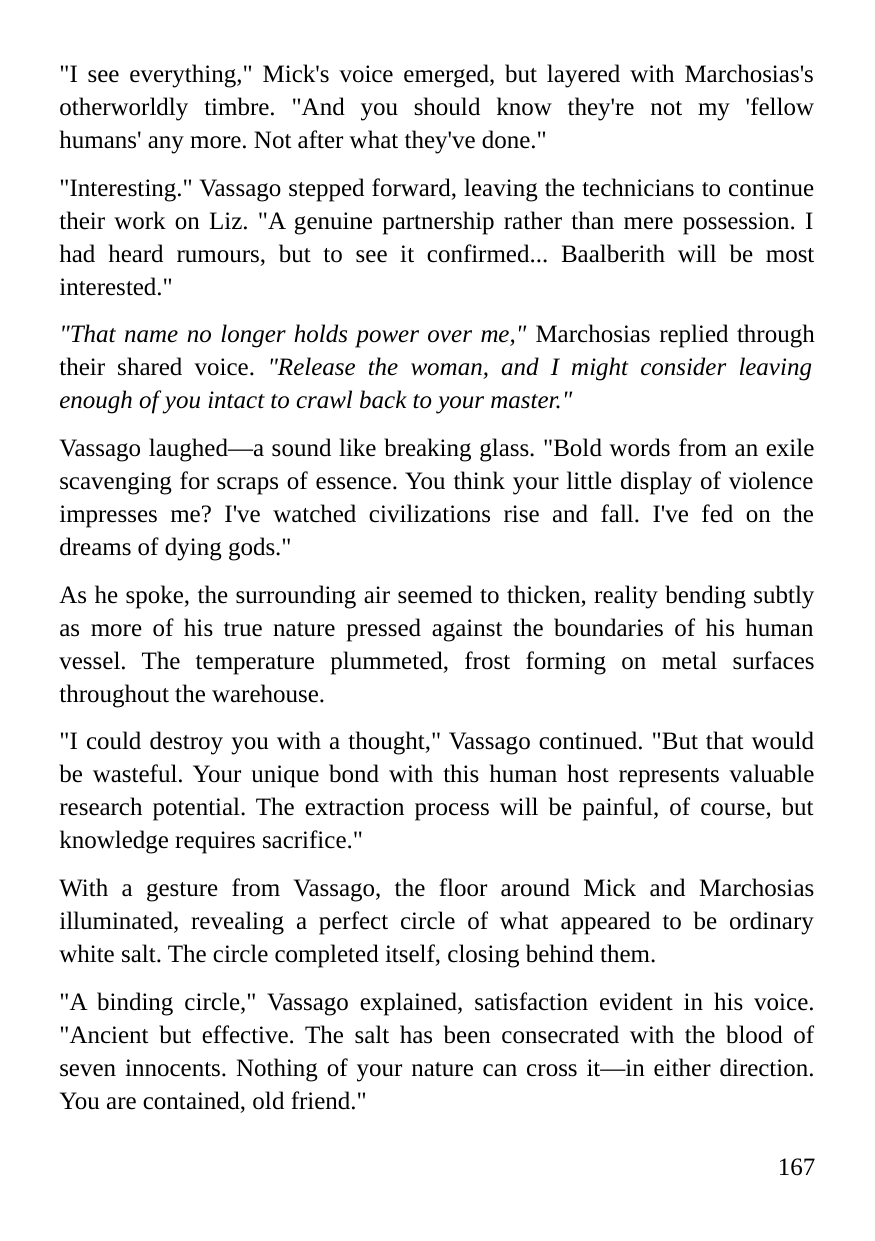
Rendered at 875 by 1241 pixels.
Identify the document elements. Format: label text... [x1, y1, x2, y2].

text "I could destroy you with a thought," Vassago continued. "But that would be wasteful. Your unique bond with this human host represents valuable research potential. The extraction process will be painful, of course, but knowledge requires sacrifice." [59, 726, 815, 854]
text "Interesting." Vassago stepped forward, leaving the technicians to continue their work on Liz. "A genuine partnership rather than mere possession. I had heard rumours, but to see it confirmed... Baalberith will be most interested." [59, 173, 815, 301]
text As he spoke, the surrounding air seemed to thicken, reality bending subtly as more of his true nature pressed against the boundaries of his human vessel. The temperature plummeted, frost forming on metal surfaces throughout the warehouse. [59, 580, 815, 707]
text Vassago laughed—a sound like breaking glass. "Bold words from an exile scavenging for scraps of essence. You think your little display of violence impresses me? I've watched civilizations rise and fall. I've fed on the dreams of dying gods." [59, 433, 815, 561]
text "I see everything," Mick's voice emerged, but layered with Marchosias's otherworldly timbre. "And you should know they're not my 'fellow humans' any more. Not after what they've done." [59, 59, 815, 154]
text With a gesture from Vassago, the floor around Mick and Marchosias illuminated, revealing a perfect circle of what appeared to be ordinary white salt. The circle completed itself, closing behind them. [59, 873, 815, 968]
text "That name no longer holds power over me," Marchosias replied through their shared voice. "Release the woman, and I might consider leaving enough of you intact to crawl back to your master." [59, 319, 815, 414]
text "A binding circle," Vassago explained, satisfaction evident in his voice. "Ancient but effective. The salt has been consecrated with the blood of seven innocents. Nothing of your nature can cross it—in either direction. You are contained, old friend." [59, 987, 815, 1114]
